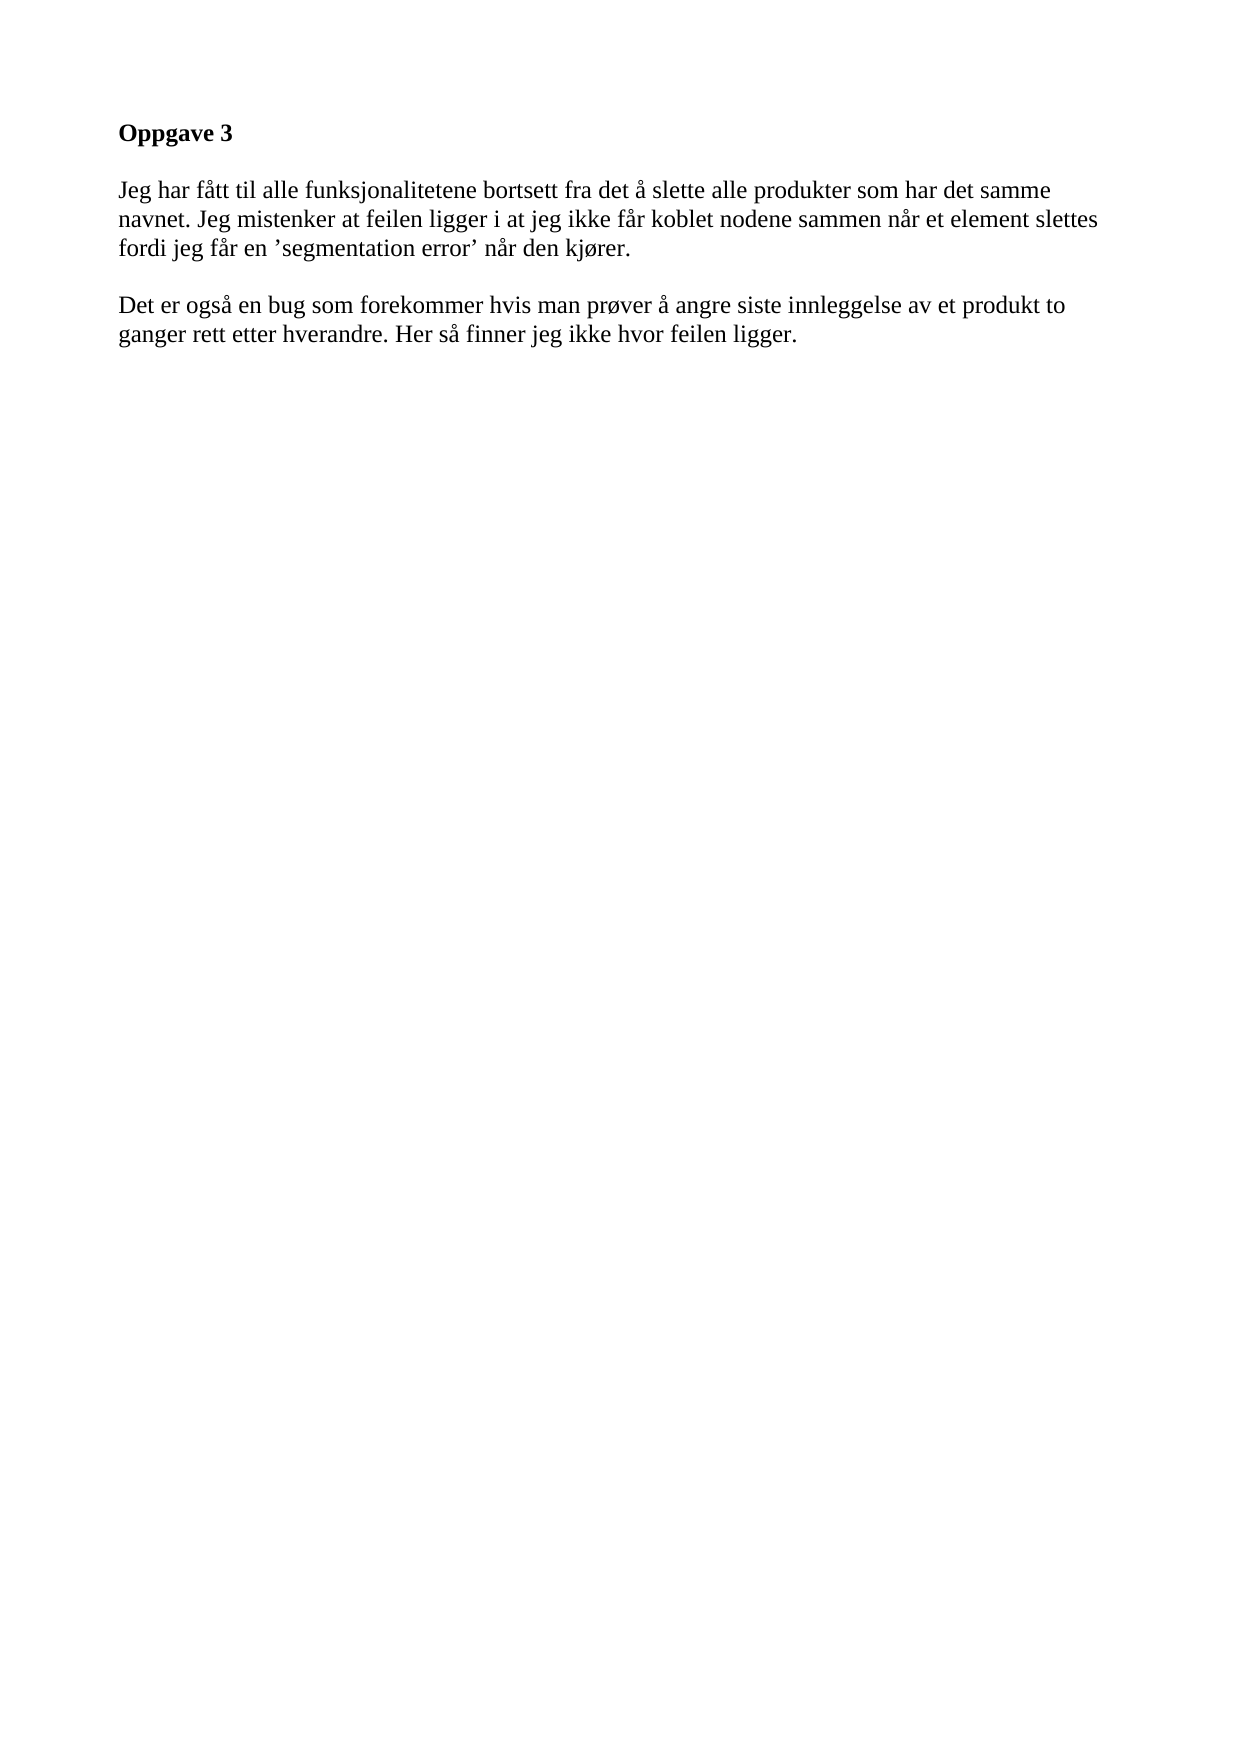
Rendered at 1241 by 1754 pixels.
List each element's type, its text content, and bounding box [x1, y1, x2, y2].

text Oppgave 3 [118, 118, 1122, 147]
text Jeg har fått til alle funksjonalitetene bortsett fra det å slette alle produkter som har det samme navnet. Jeg mistenker at feilen ligger i at jeg ikke får koblet nodene sammen når et element slettes fordi jeg får en ’segmentation error’ når den kjører. [118, 176, 1122, 262]
text Det er også en bug som forekommer hvis man prøver å angre siste innleggelse av et produkt to ganger rett etter hverandre. Her så finner jeg ikke hvor feilen ligger. [118, 291, 1122, 348]
